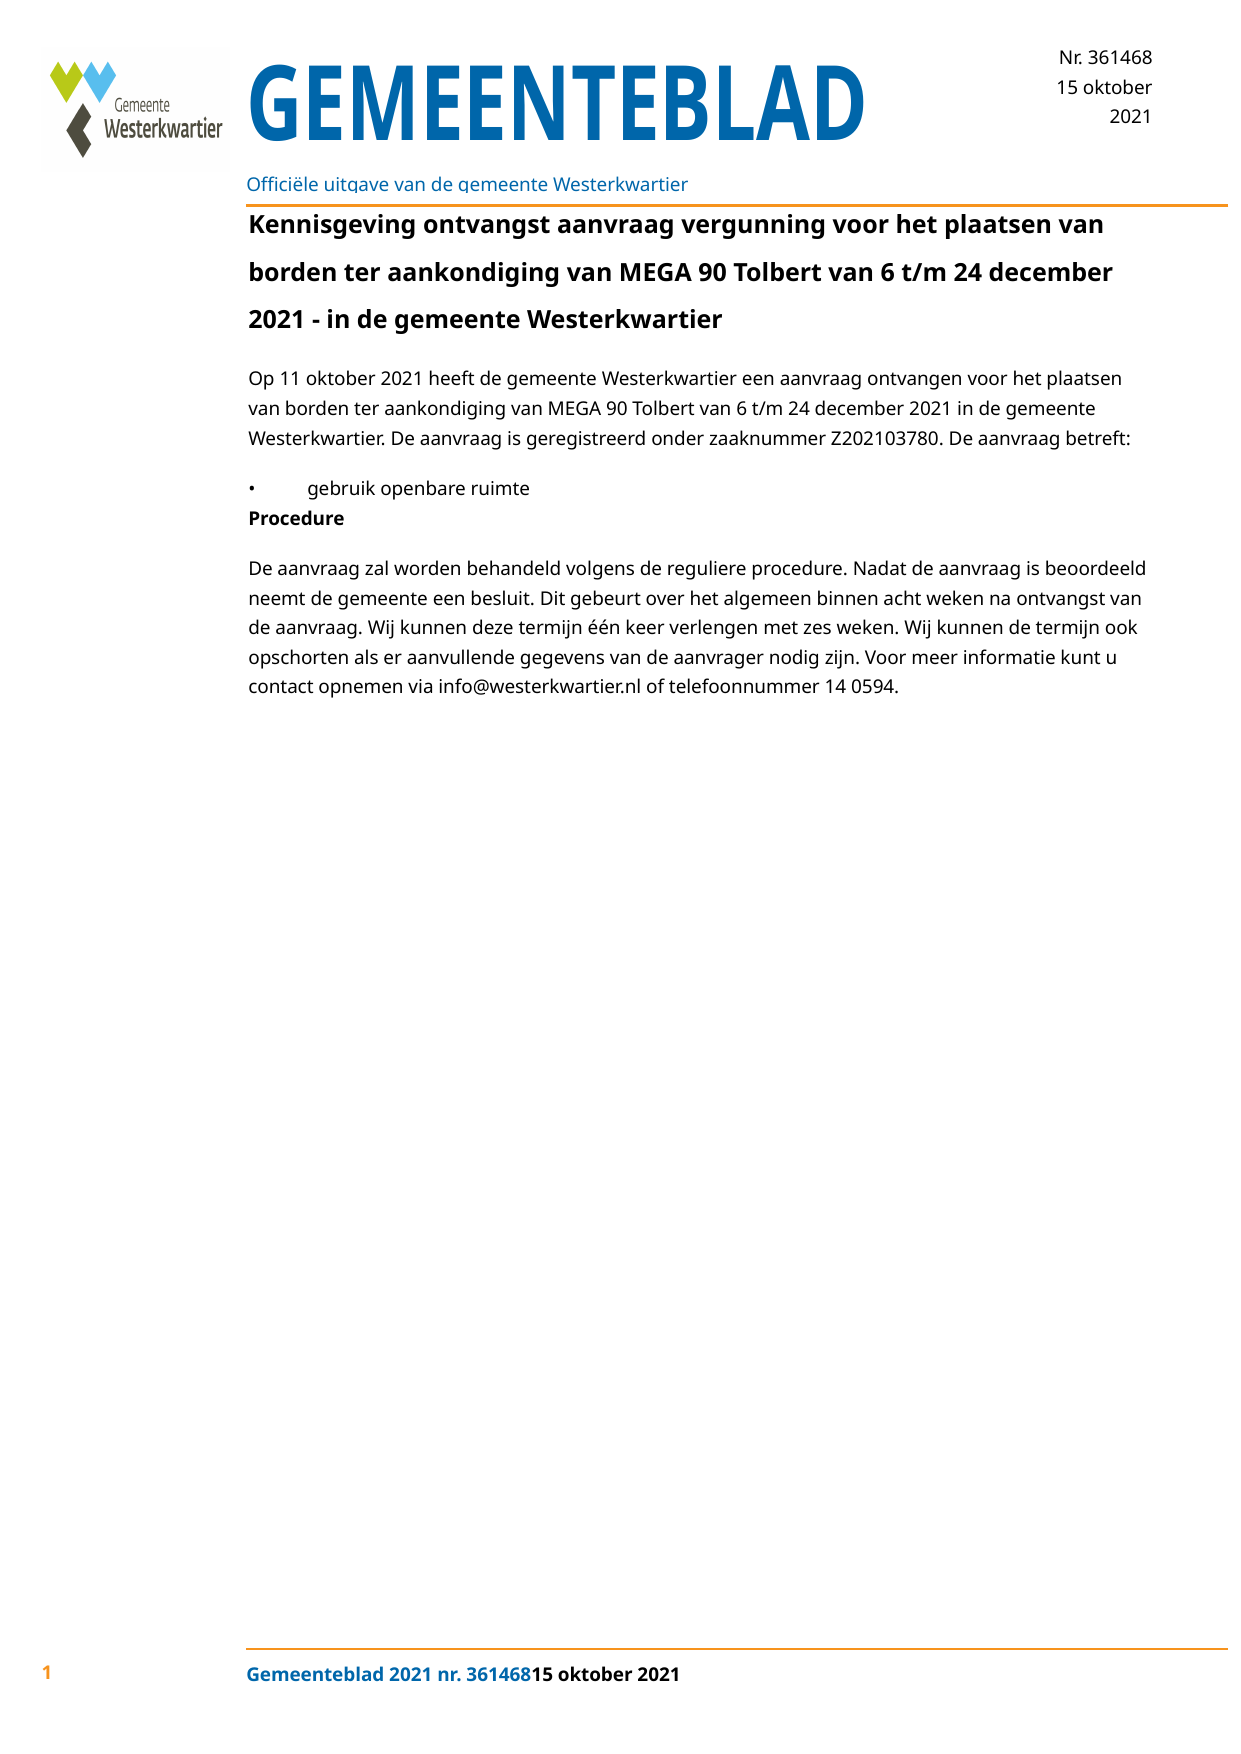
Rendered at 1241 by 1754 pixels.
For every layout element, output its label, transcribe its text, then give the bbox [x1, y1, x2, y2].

text De aanvraag zal worden behandeld volgens de reguliere procedure. Nadat de aanvraag is beoordeeld neemt de gemeente een besluit. Dit gebeurt over het algemeen binnen acht weken na ontvangst van de aanvraag. Wij kunnen deze termijn één keer verlengen met zes weken. Wij kunnen de termijn ook opschorten als er aanvullende gegevens van de aanvrager nodig zijn. Voor meer informatie kunt u contact opnemen via info@westerkwartier.nl of telefoonnummer 14 0594. [248, 555, 1152, 699]
picture [41, 47, 231, 172]
text Kennisgeving ontvangst aanvraag vergunning voor het plaatsen van borden ter aankondiging van MEGA 90 Tolbert van 6 t/m 24 december 2021 - in de gemeente Westerkwartier [248, 207, 1152, 336]
text Procedure [248, 505, 1152, 530]
list gebruik openbare ruimte [248, 475, 1152, 501]
text Op 11 oktober 2021 heeft de gemeente Westerkwartier een aanvraag ontvangen voor het plaatsen van borden ter aankondiging van MEGA 90 Tolbert van 6 t/m 24 december 2021 in de gemeente Westerkwartier. De aanvraag is geregistreerd onder zaaknummer Z202103780. De aanvraag betreft: [248, 366, 1152, 450]
